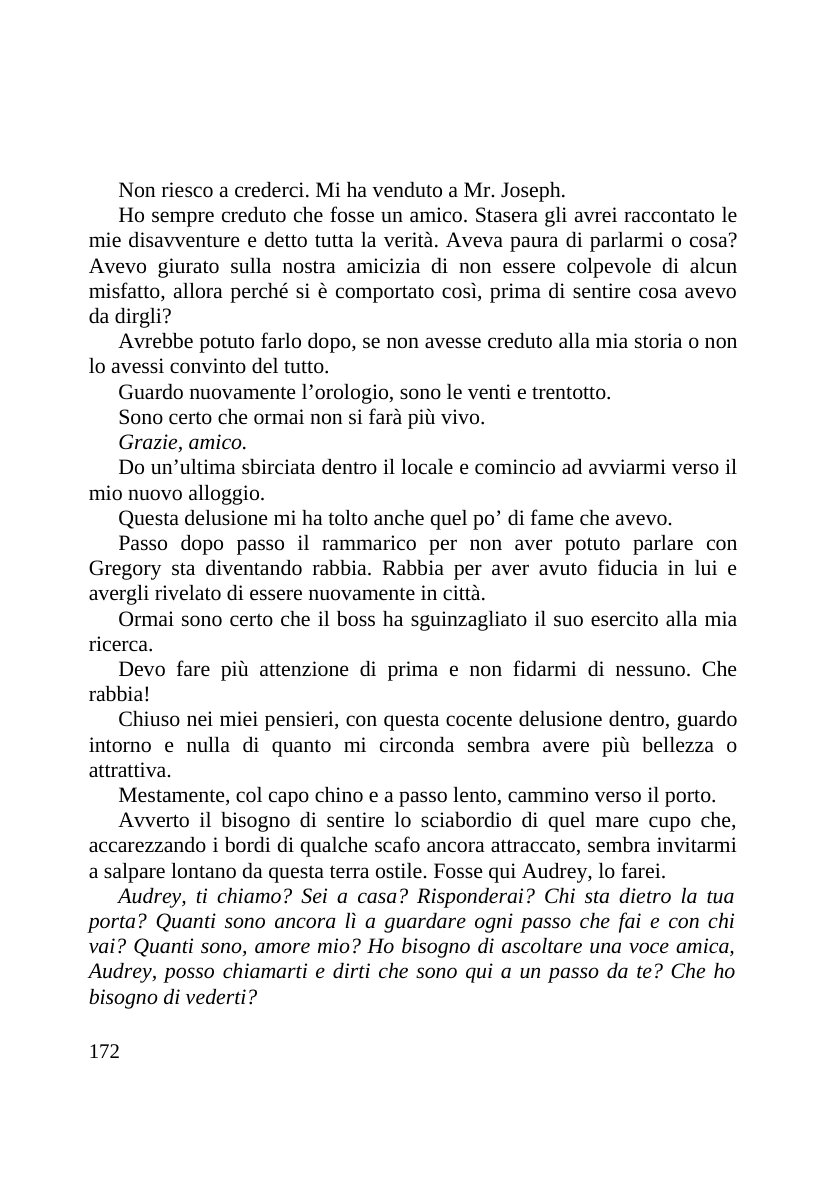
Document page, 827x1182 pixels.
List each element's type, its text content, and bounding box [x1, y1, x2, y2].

text Avrebbe potuto farlo dopo, se non avesse creduto alla mia storia o non lo avessi convinto del tutto. [88, 328, 738, 379]
text Avverto il bisogno di sentire lo sciabordio di quel mare cupo che, accarezzando i bordi di qualche scafo ancora attraccato, sembra invitarmi a salpare lontano da questa terra ostile. Fosse qui Audrey, lo farei. [88, 807, 738, 883]
text Do un’ultima sbirciata dentro il locale e comincio ad avviarmi verso il mio nuovo alloggio. [88, 454, 738, 505]
text Audrey, ti chiamo? Sei a casa? Risponderai? Chi sta dietro la tua porta? Quanti sono ancora lì a guardare ogni passo che fai e con chi vai? Quanti sono, amore mio? Ho bisogno di ascoltare una voce amica, Audrey, posso chiamarti e dirti che sono qui a un passo da te? Che ho bisogno di vederti? [88, 883, 738, 1009]
text Chiuso nei miei pensieri, con questa cocente delusione dentro, guardo intorno e nulla di quanto mi circonda sembra avere più bellezza o attrattiva. [88, 706, 738, 782]
text Ormai sono certo che il boss ha sguinzagliato il suo esercito alla mia ricerca. [88, 606, 738, 656]
text Devo fare più attenzione di prima e non fidarmi di nessuno. Che rabbia! [88, 656, 738, 706]
text Passo dopo passo il rammarico per non aver potuto parlare con Gregory sta diventando rabbia. Rabbia per aver avuto fiducia in lui e avergli rivelato di essere nuovamente in città. [88, 530, 738, 606]
text Sono certo che ormai non si farà più vivo. [88, 404, 738, 429]
text Ho sempre creduto che fosse un amico. Stasera gli avrei raccontato le mie disavventure e detto tutta la verità. Aveva paura di parlarmi o cosa? Avevo giurato sulla nostra amicizia di non essere colpevole di alcun misfatto, allora perché si è comportato così, prima di sentire cosa avevo da dirgli? [88, 202, 738, 328]
text Mestamente, col capo chino e a passo lento, cammino verso il porto. [88, 782, 738, 807]
text Grazie, amico. [88, 429, 738, 454]
text Questa delusione mi ha tolto anche quel po’ di fame che avevo. [88, 505, 738, 530]
text Guardo nuovamente l’orologio, sono le venti e trentotto. [88, 379, 738, 404]
text Non riesco a crederci. Mi ha venduto a Mr. Joseph. [88, 177, 738, 202]
